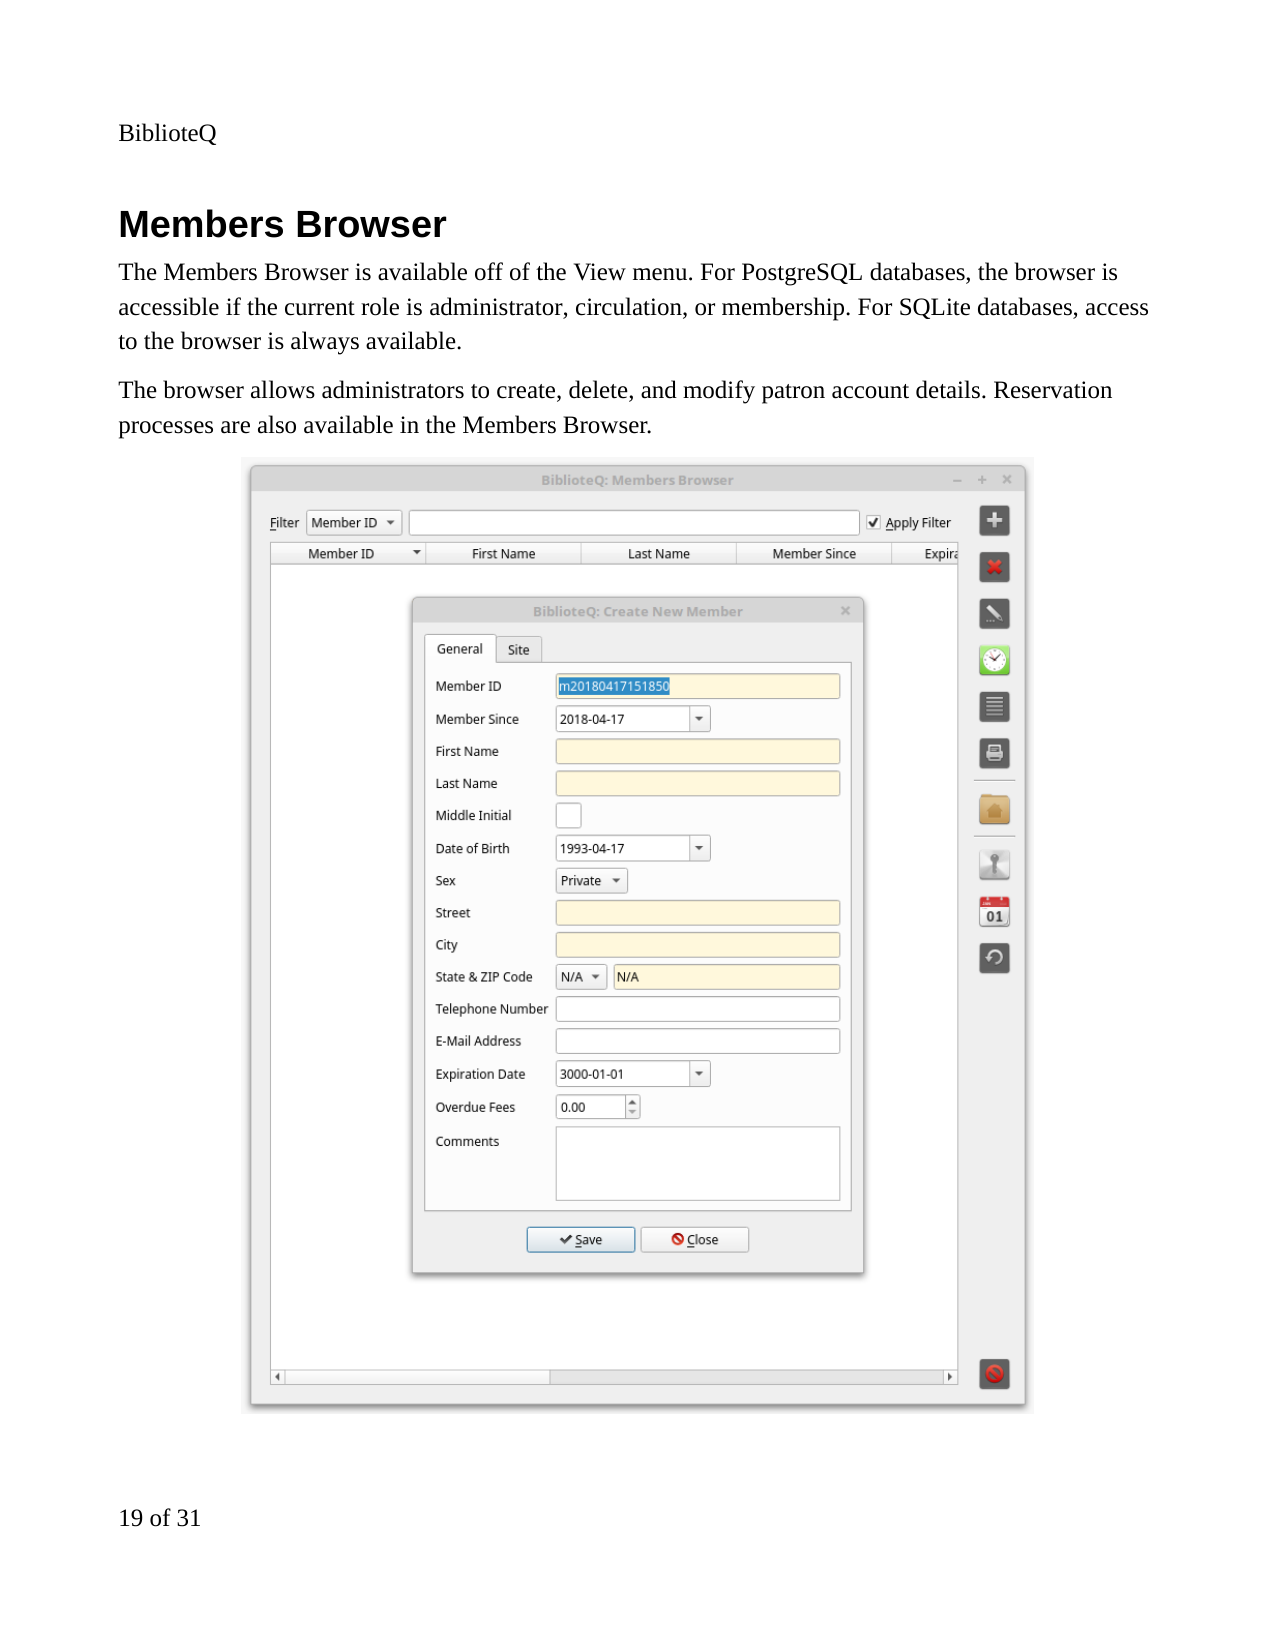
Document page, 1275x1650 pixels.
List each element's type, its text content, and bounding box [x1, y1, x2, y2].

subtitle Members Browser [118, 201, 1157, 245]
text The browser allows administrators to create, delete, and modify patron account details. Reservation processes are also available in the Members Browser. [118, 376, 1157, 439]
picture [241, 457, 1034, 1414]
text The Members Browser is available off of the View menu. For PostgreSQL databases, the browser is accessible if the current role is administrator, circulation, or membership. For SQLite databases, access to the browser is always available. [118, 257, 1157, 355]
